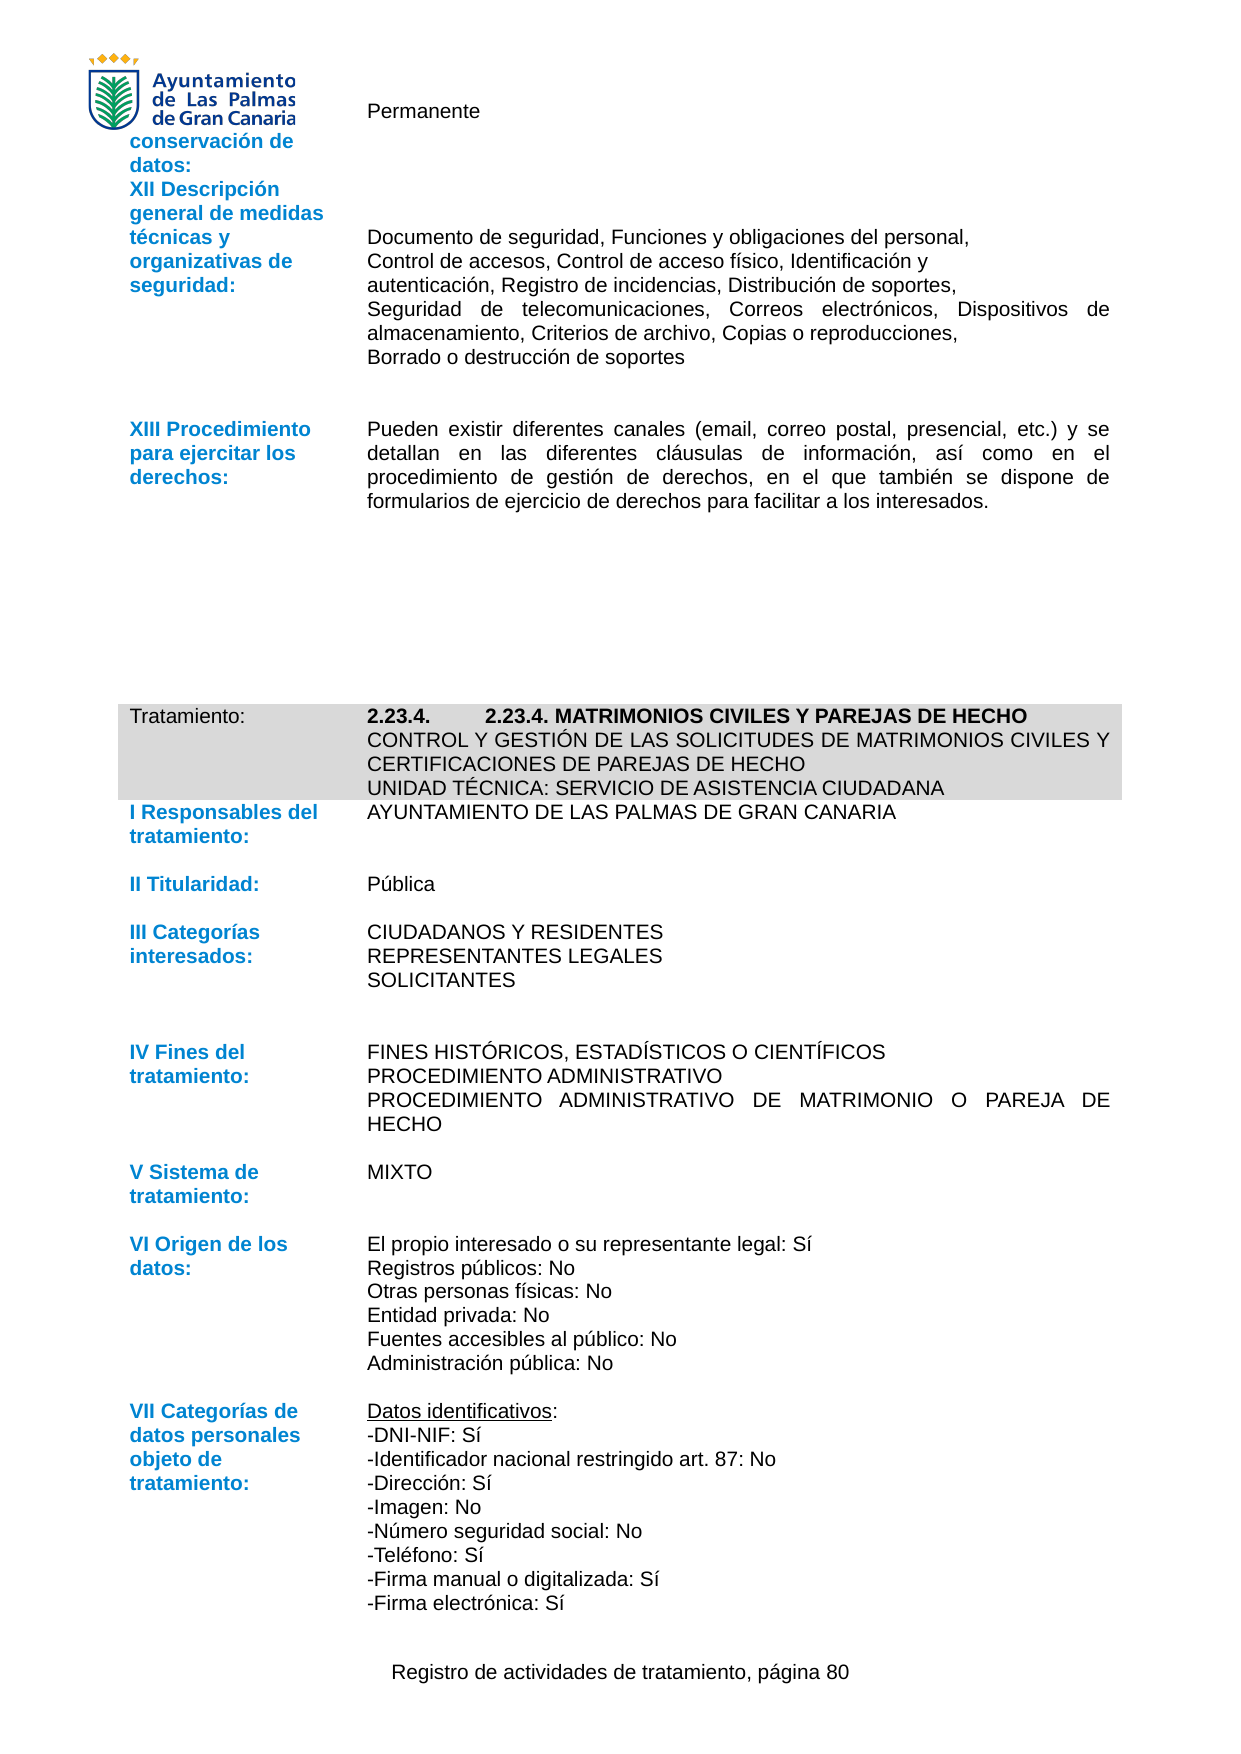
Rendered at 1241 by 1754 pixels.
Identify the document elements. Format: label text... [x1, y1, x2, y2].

table_cell XII Descripción general de medidas técnicas y organizativas de seguridad: [118, 177, 356, 417]
table_cell conservación de datos: [118, 99, 356, 177]
table_cell AYUNTAMIENTO DE LAS PALMAS DE GRAN CANARIA [356, 800, 1122, 872]
table_cell VII Categorías de datos personales objeto de tratamiento: [118, 1399, 356, 1615]
table_header Tratamiento: [118, 704, 356, 800]
table_cell MIXTO [356, 1160, 1122, 1231]
table_cell VI Origen de los datos: [118, 1231, 356, 1399]
table_cell I Responsables del tratamiento: [118, 800, 356, 872]
table_cell IV Fines del tratamiento: [118, 1040, 356, 1159]
table_cell CIUDADANOS Y RESIDENTES REPRESENTANTES LEGALES SOLICITANTES [356, 920, 1122, 1040]
table_cell V Sistema de tratamiento: [118, 1160, 356, 1231]
table_cell FINES HISTÓRICOS, ESTADÍSTICOS O CIENTÍFICOS PROCEDIMIENTO ADMINISTRATIVO PROCEDIMIENTO ADMINISTRATIVO DE MATRIMONIO O PAREJA DE HECHO [356, 1040, 1122, 1159]
table_cell XIII Procedimiento para ejercitar los derechos: [118, 417, 356, 561]
table_cell Pueden existir diferentes canales (email, correo postal, presencial, etc.) y se detallan en las diferentes cláusulas de información, así como en el procedimiento de gestión de derechos, en el que también se dispone de formularios de ejercicio de derechos para facilitar a los interesados. [356, 417, 1122, 561]
table_header 2.23.4. MATRIMONIOS CIVILES Y PAREJAS DE HECHO CONTROL Y GESTIÓN DE LAS SOLICITUDES DE MATRIMONIOS CIVILES Y CERTIFICACIONES DE PAREJAS DE HECHO UNIDAD TÉCNICA: SERVICIO DE ASISTENCIA CIUDADANA [356, 704, 1122, 800]
table_cell Datos identificativos: -DNI-NIF: Sí -Identificador nacional restringido art. 87: No -Dirección: Sí -Imagen: No -Número seguridad social: No -Teléfono: Sí -Firma manual o digitalizada: Sí -Firma electrónica: Sí [356, 1399, 1122, 1615]
table_cell Documento de seguridad, Funciones y obligaciones del personal, Control de accesos, Control de acceso físico, Identificación y autenticación, Registro de incidencias, Distribución de soportes, Seguridad de telecomunicaciones, Correos electrónicos, Dispositivos de almacenamiento, Criterios de archivo, Copias o reproducciones, Borrado o destrucción de soportes [356, 177, 1122, 417]
table_cell Pública [356, 872, 1122, 920]
table_cell Permanente [356, 99, 1122, 177]
table_cell El propio interesado o su representante legal: Sí Registros públicos: No Otras personas físicas: No Entidad privada: No Fuentes accesibles al público: No Administración pública: No [356, 1231, 1122, 1399]
table_cell II Titularidad: [118, 872, 356, 920]
table_cell III Categorías interesados: [118, 920, 356, 1040]
